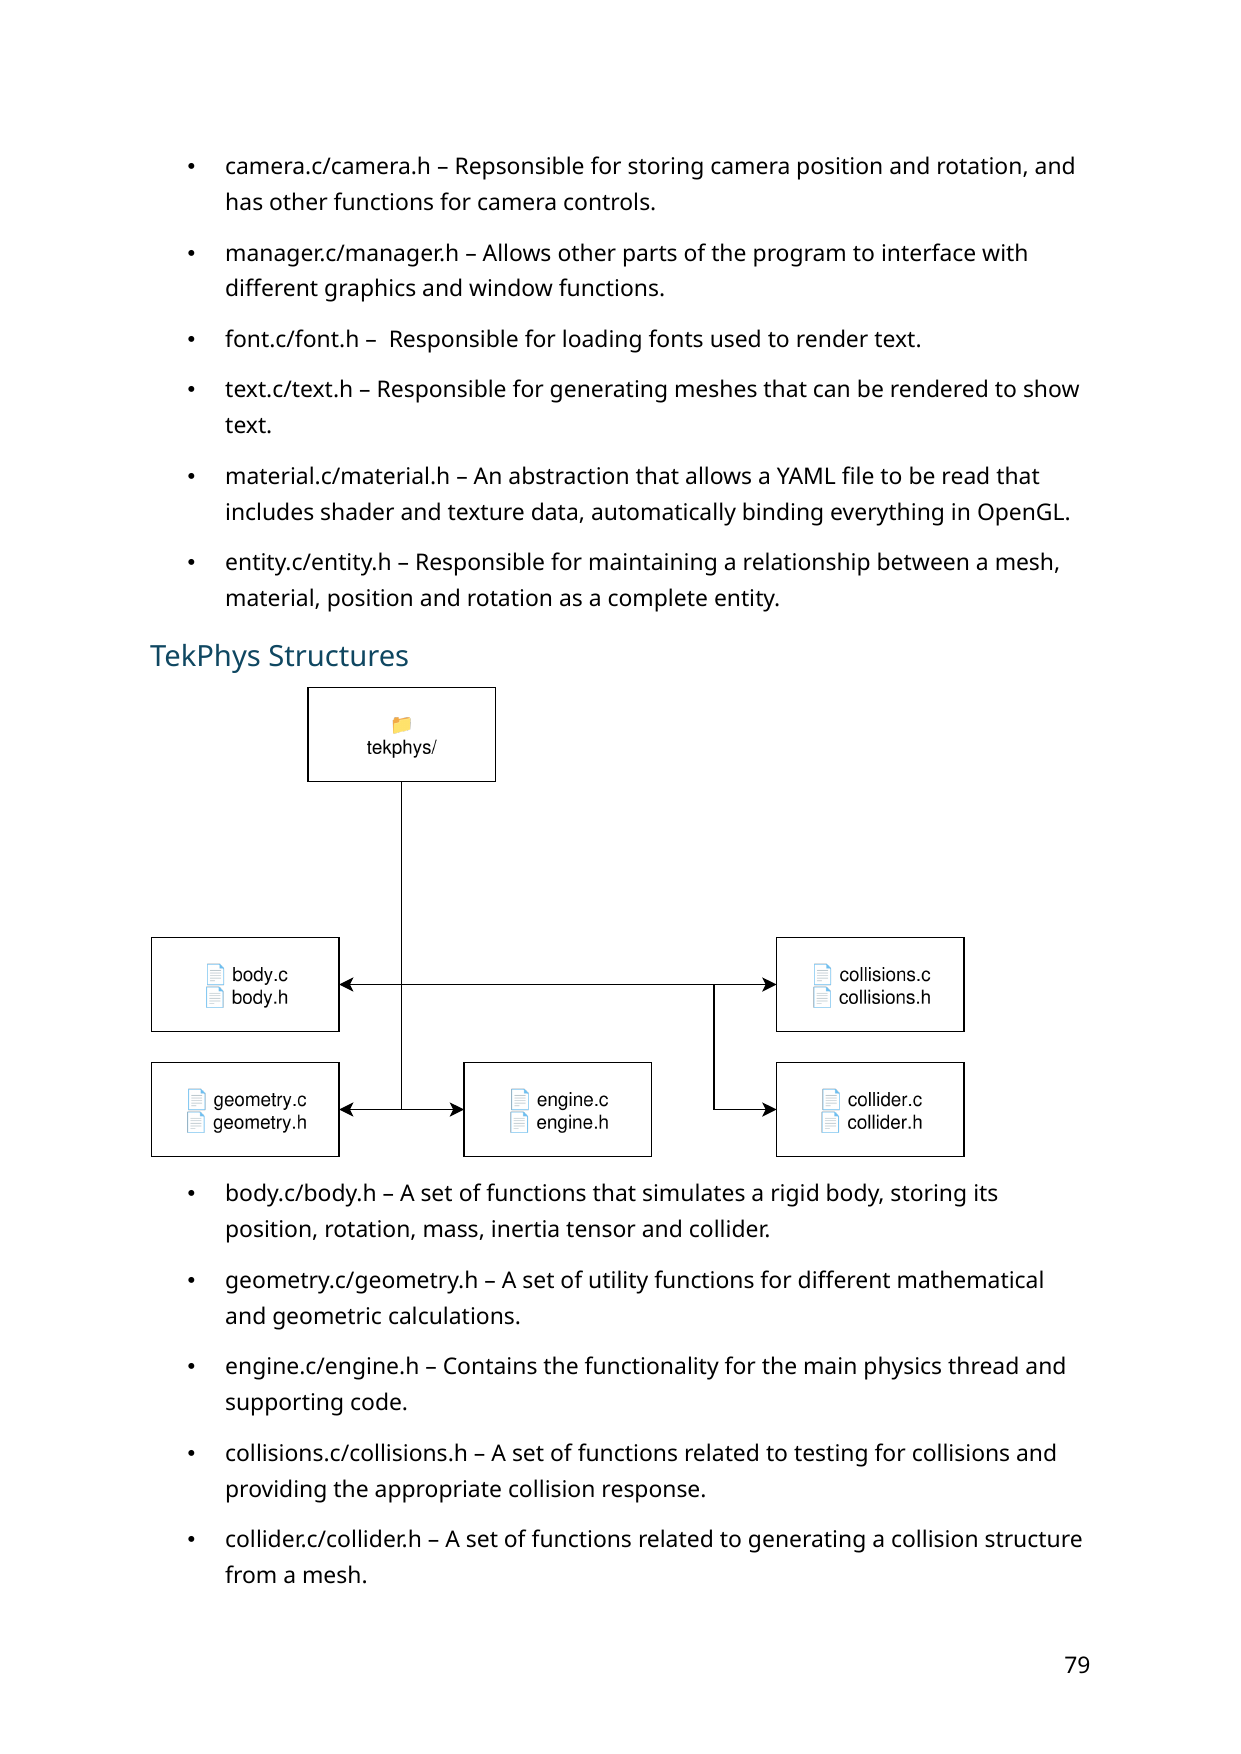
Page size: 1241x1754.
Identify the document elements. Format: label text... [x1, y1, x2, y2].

list font.c/font.h – Responsible for loading fonts used to render text. [187, 323, 1090, 354]
list camera.c/camera.h – Repsonsible for storing camera position and rotation, and has other functions for camera controls. [187, 150, 1090, 217]
list material.c/material.h – An abstraction that allows a YAML file to be read that includes shader and texture data, automatically binding everything in OpenGL. [187, 460, 1090, 527]
list engine.c/engine.h – Contains the functionality for the main physics thread and supporting code. [187, 1350, 1090, 1417]
list manager.c/manager.h – Allows other parts of the program to interface with different graphics and window functions. [187, 236, 1090, 304]
list geometry.c/geometry.h – A set of utility functions for different mathematical and geometric calculations. [187, 1264, 1090, 1331]
list entity.c/entity.h – Responsible for maintaining a relationship between a mesh, material, position and rotation as a complete entity. [187, 546, 1090, 613]
list body.c/body.h – A set of functions that simulates a rigid body, storing its position, rotation, mass, inertia tensor and collider. [187, 1177, 1090, 1244]
subtitle TekPhys Structures [150, 635, 1090, 674]
list text.c/text.h – Responsible for generating meshes that can be rendered to show text. [187, 373, 1090, 441]
list collider.c/collider.h – A set of functions related to generating a collision structure from a mesh. [187, 1523, 1090, 1590]
list collisions.c/collisions.h – A set of functions related to testing for collisions and providing the appropriate collision response. [187, 1437, 1090, 1504]
